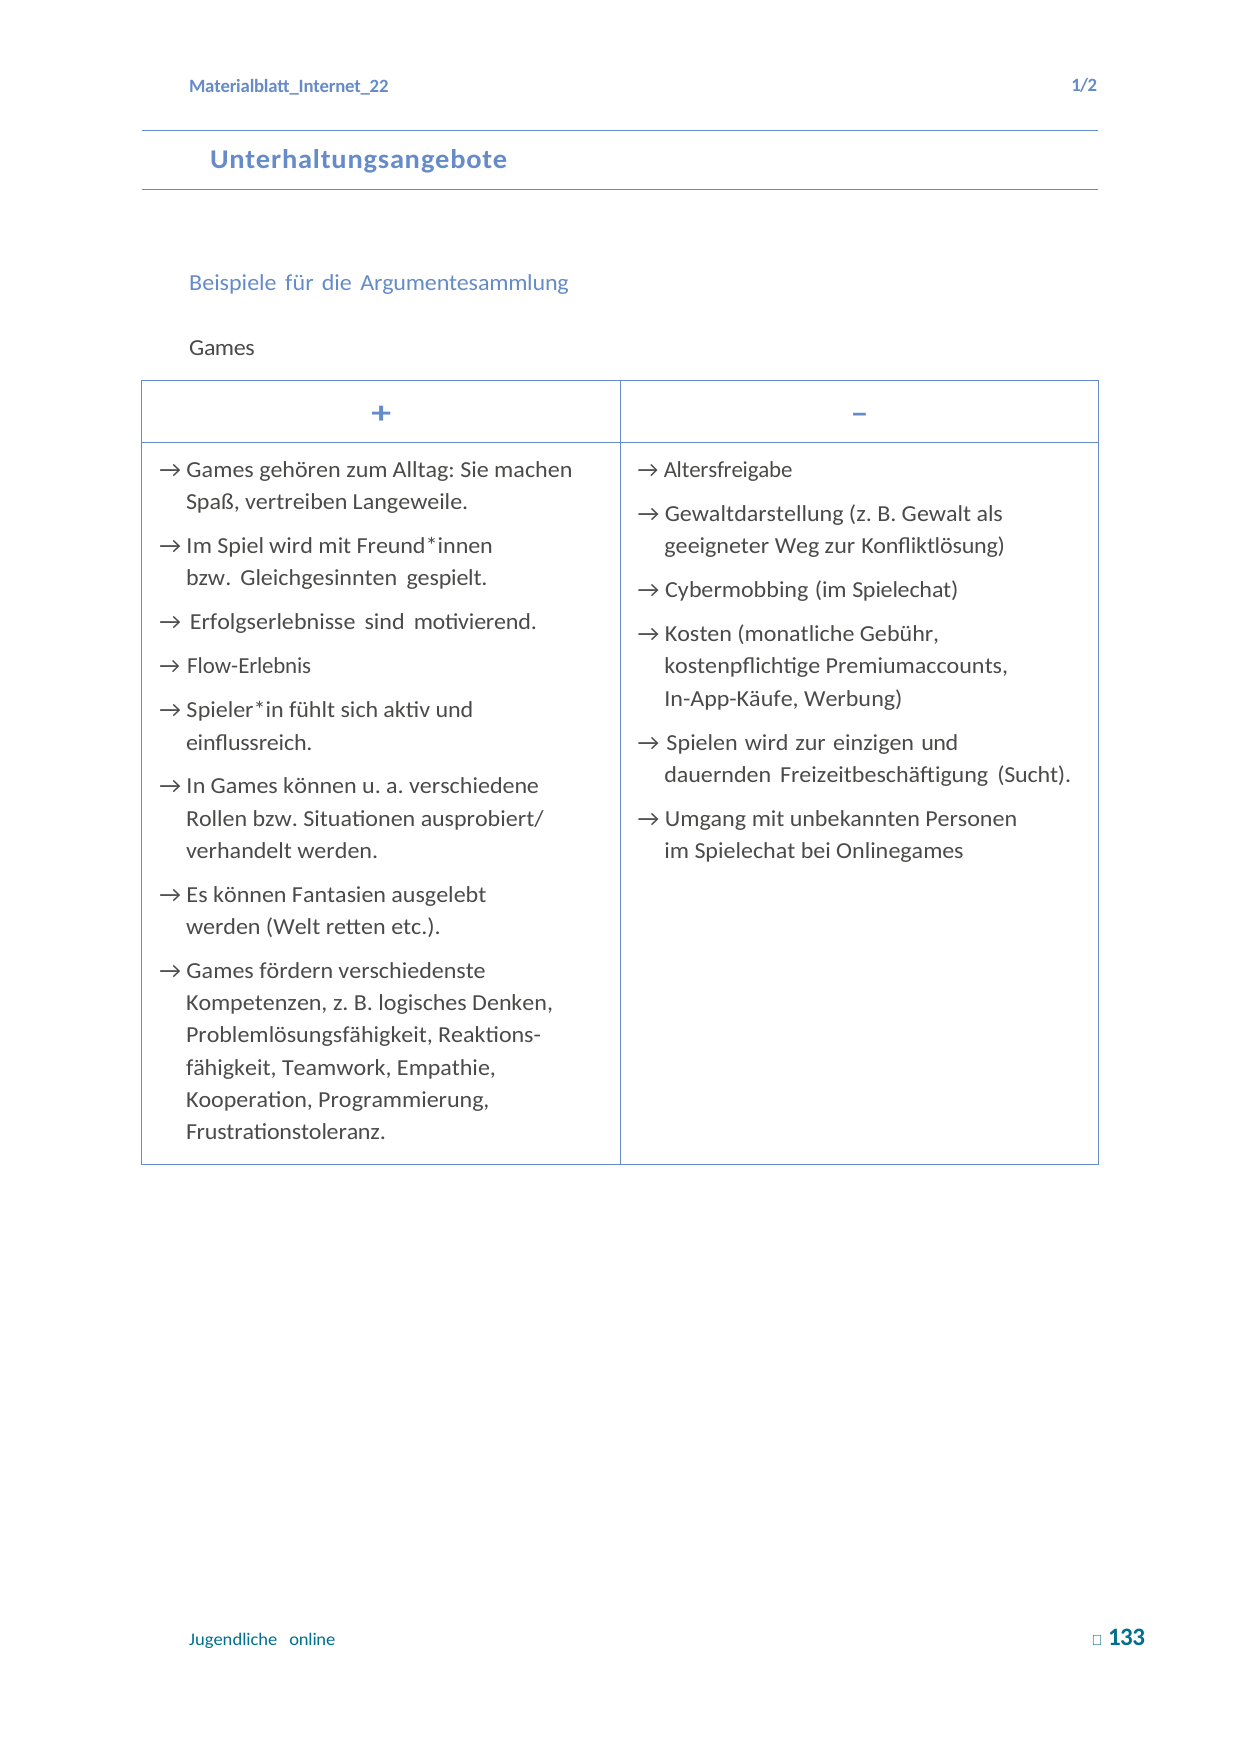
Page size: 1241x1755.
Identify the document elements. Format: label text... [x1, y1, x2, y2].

text Beispiele für die Argumentesammlung [189, 268, 1157, 297]
table_cell → Altersfreigabe → Gewaltdarstellung (z. B. Gewalt als geeigneter Weg zur Konfliktlösung) → Cybermobbing (im Spielechat) → Kosten (monatliche Gebühr, kostenpflichtige Premiumaccounts, In-App-Käufe, Werbung) → Spielen wird zur einzigen und dauernden Freizeitbeschäftigung (Sucht). → Umgang mit unbekannten Personen im Spielechat bei Onlinegames [621, 443, 1098, 1164]
table_header – [621, 381, 1098, 442]
text Games [189, 333, 1157, 361]
table_cell → Games gehören zum Alltag: Sie machen Spaß, vertreiben Langeweile. → Im Spiel wird mit Freund*innen bzw. Gleichgesinnten gespielt. → Erfolgserlebnisse sind motivierend. → Flow-Erlebnis → Spieler*in fühlt sich aktiv und einflussreich. → In Games können u. a. verschiedene Rollen bzw. Situationen ausprobiert/ verhandelt werden. → Es können Fantasien ausgelebt werden (Welt retten etc.). → Games fördern verschiedenste Kompetenzen, z. B. logisches Denken, Problemlösungsfähigkeit, Reaktions- fähigkeit, Teamwork, Empathie, Kooperation, Programmierung, Frustrationstoleranz. [142, 443, 620, 1164]
table_header + [142, 381, 620, 442]
